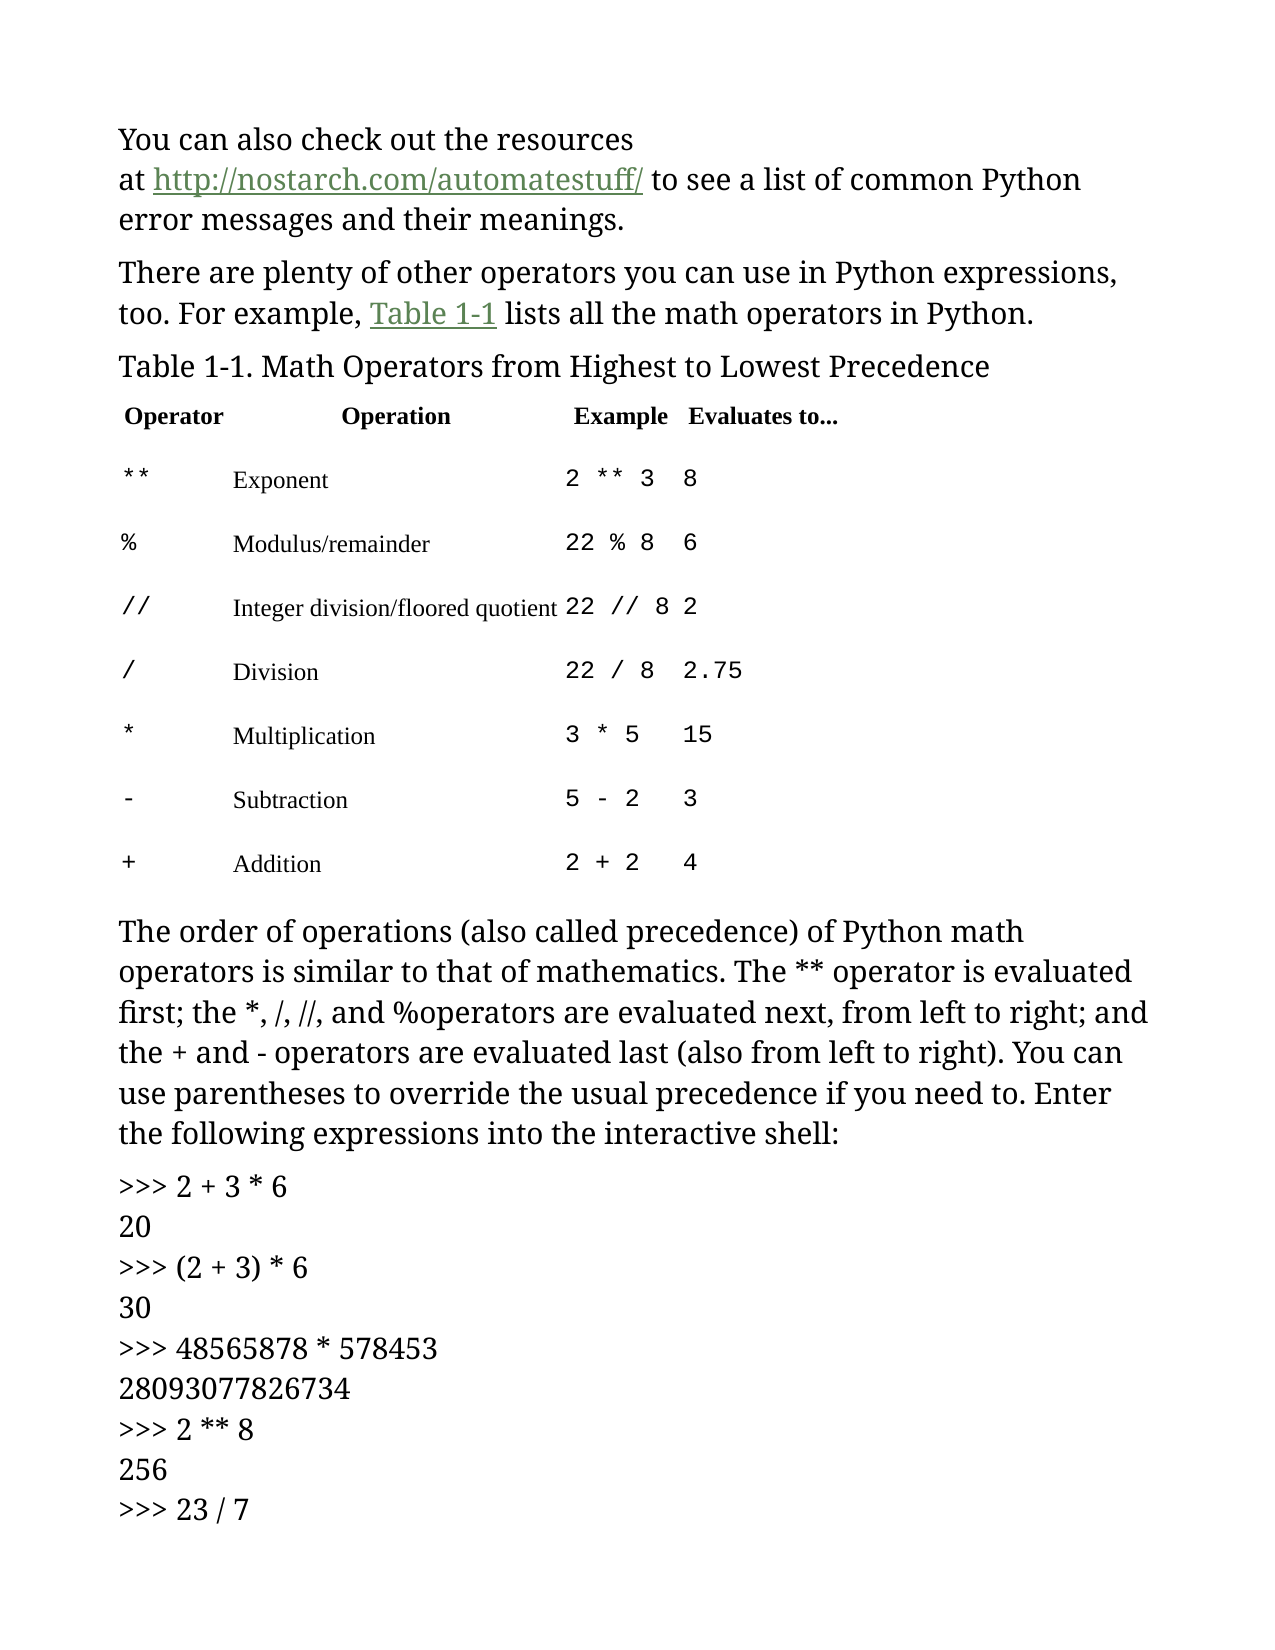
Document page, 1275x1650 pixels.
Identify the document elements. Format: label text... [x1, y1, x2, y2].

table_cell - [118, 783, 230, 847]
table_cell Exponent [230, 462, 562, 526]
text 256 [118, 1448, 1157, 1489]
table_cell 22 // 8 [562, 590, 680, 654]
table_cell 15 [680, 719, 846, 782]
text You can also check out the resources at http://nostarch.com/automatestuff/ to see a list of common Python error messages and their meanings. [118, 118, 1157, 239]
table_cell 2 [680, 590, 846, 654]
table_cell 2.75 [680, 654, 846, 718]
text The order of operations (also called precedence) of Python math operators is similar to that of mathematics. The ** operator is evaluated first; the *, /, //, and %operators are evaluated next, from left to right; and the + and - operators are evaluated last (also from left to right). You can use parentheses to override the usual precedence if you need to. Enter the following expressions into the interactive shell: [118, 911, 1157, 1153]
table_cell + [118, 847, 230, 911]
table_cell 2 ** 3 [562, 462, 680, 526]
table_cell Integer division/floored quotient [230, 590, 562, 654]
table_cell 22 / 8 [562, 654, 680, 718]
table_cell 4 [680, 847, 846, 911]
table_header Example [562, 398, 680, 462]
table_cell Division [230, 654, 562, 718]
table_header Operation [230, 398, 562, 462]
text 30 [118, 1287, 1157, 1327]
table_cell 2 + 2 [562, 847, 680, 911]
text >>> 23 / 7 [118, 1489, 1157, 1529]
table_cell 5 - 2 [562, 783, 680, 847]
text >>> 2 + 3 * 6 [118, 1166, 1157, 1206]
table_header Operator [118, 398, 230, 462]
table_cell * [118, 719, 230, 782]
text >>> 48565878 * 578453 [118, 1327, 1157, 1368]
text >>> (2 + 3) * 6 [118, 1246, 1157, 1287]
table_cell 3 [680, 783, 846, 847]
table_cell 3 * 5 [562, 719, 680, 782]
table_cell 22 % 8 [562, 526, 680, 590]
table_header Evaluates to... [680, 398, 846, 462]
text >>> 2 ** 8 [118, 1408, 1157, 1448]
table_cell Subtraction [230, 783, 562, 847]
text There are plenty of other operators you can use in Python expressions, too. For example, Table 1-1 lists all the math operators in Python. [118, 252, 1157, 333]
text 20 [118, 1206, 1157, 1246]
table_cell Multiplication [230, 719, 562, 782]
text Table 1-1. Math Operators from Highest to Lowest Precedence [118, 345, 1157, 386]
table_cell % [118, 526, 230, 590]
table_cell 8 [680, 462, 846, 526]
table_cell ** [118, 462, 230, 526]
table_cell Modulus/remainder [230, 526, 562, 590]
table_cell 6 [680, 526, 846, 590]
text 28093077826734 [118, 1368, 1157, 1408]
table_cell Addition [230, 847, 562, 911]
table_cell / [118, 654, 230, 718]
table_cell // [118, 590, 230, 654]
